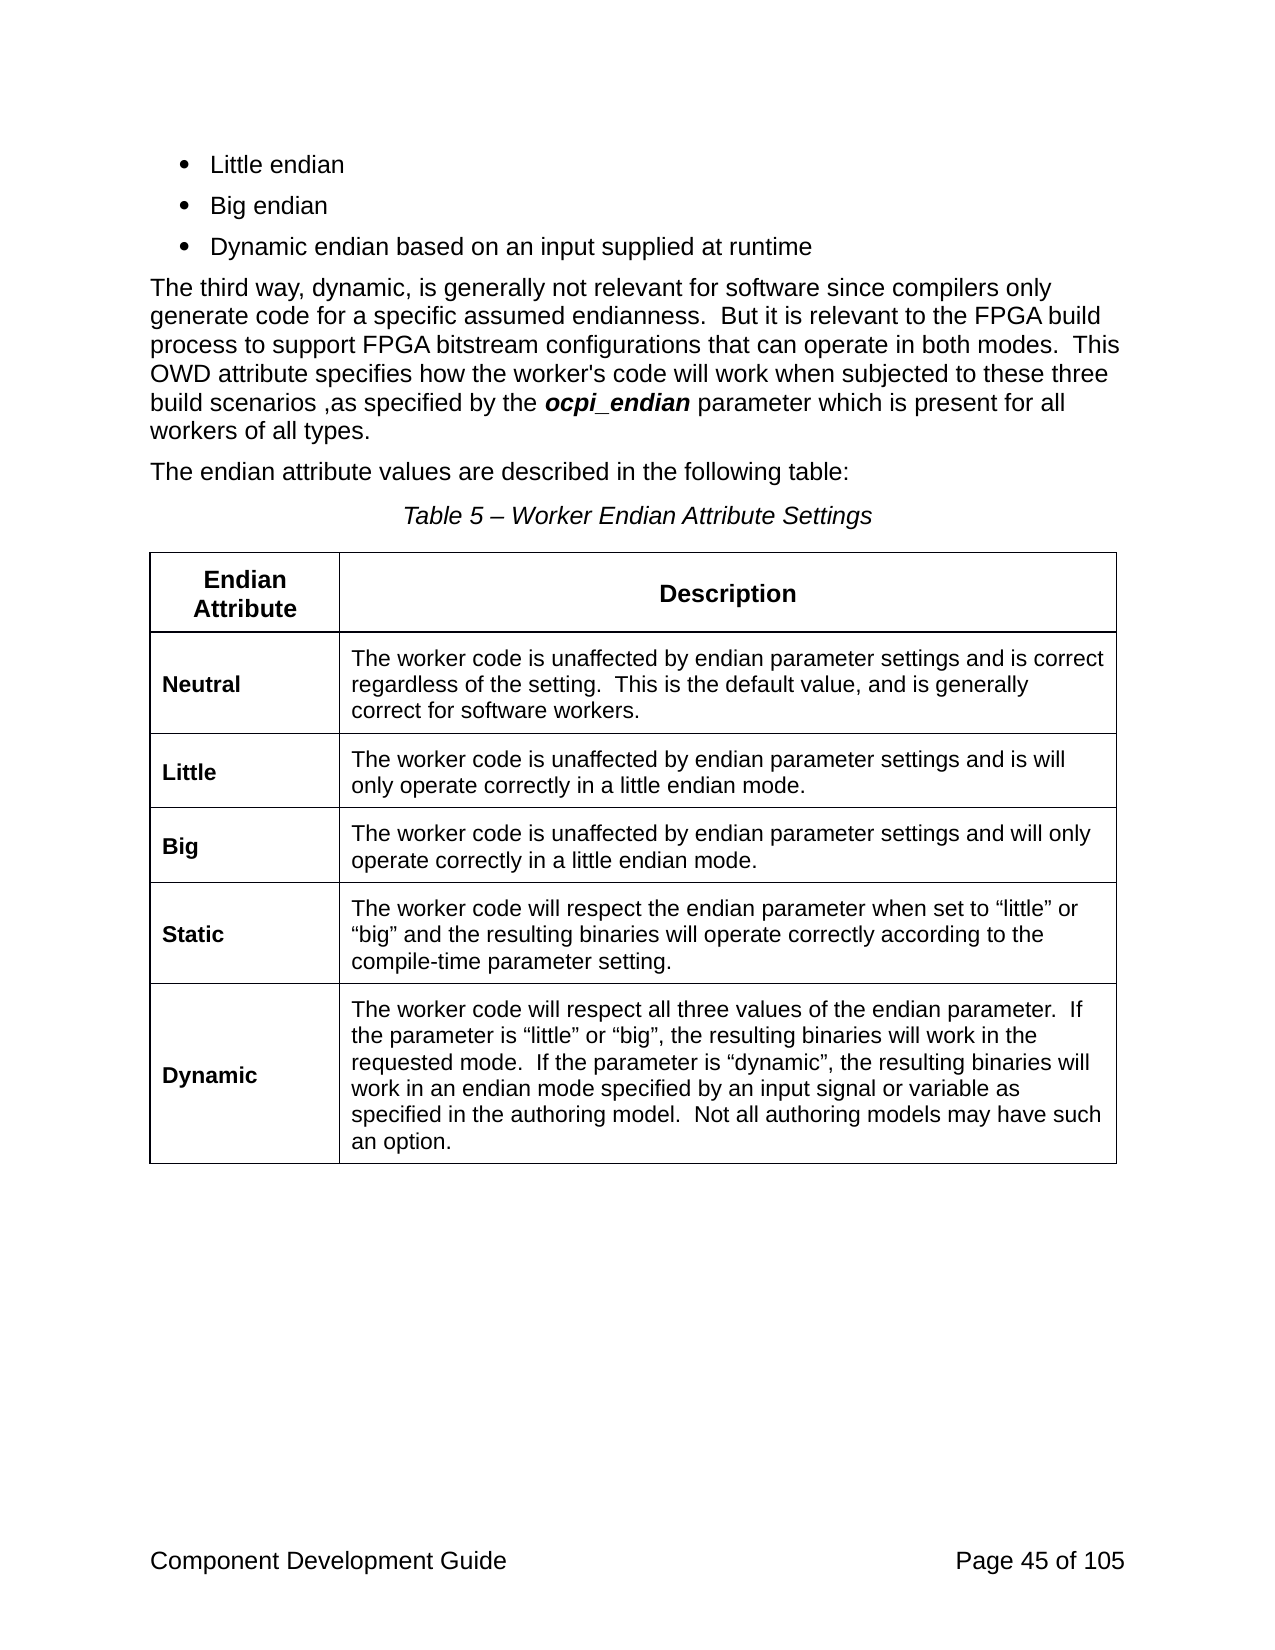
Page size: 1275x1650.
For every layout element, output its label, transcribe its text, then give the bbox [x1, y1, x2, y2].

table_header Endian Attribute [151, 553, 339, 631]
text The endian attribute values are described in the following table: [150, 457, 1125, 486]
table_cell Dynamic [151, 984, 339, 1163]
table_header Description [340, 553, 1116, 631]
text The third way, dynamic, is generally not relevant for software since compilers only generate code for a specific assumed endianness. But it is relevant to the FPGA build process to support FPGA bitstream configurations that can operate in both modes. This OWD attribute specifies how the worker's code will work when subjected to these three build scenarios ,as specified by the ocpi_endian parameter which is present for all workers of all types. [150, 272, 1125, 445]
table_cell The worker code is unaffected by endian parameter settings and will only operate correctly in a little endian mode. [340, 808, 1116, 882]
text Table 5 – Worker Endian Attribute Settings [150, 501, 1125, 529]
list Big endian [180, 191, 1125, 220]
table_cell Big [151, 808, 339, 882]
list Little endian [180, 150, 1125, 179]
table_cell The worker code is unaffected by endian parameter settings and is will only operate correctly in a little endian mode. [340, 734, 1116, 807]
table_cell Little [151, 734, 339, 807]
table_cell Static [151, 883, 339, 983]
table_cell Neutral [151, 633, 339, 732]
table_cell The worker code is unaffected by endian parameter settings and is correct regardless of the setting. This is the default value, and is generally correct for software workers. [340, 633, 1116, 732]
list Dynamic endian based on an input supplied at runtime [180, 232, 1125, 261]
table_cell The worker code will respect the endian parameter when set to “little” or “big” and the resulting binaries will operate correctly according to the compile-time parameter setting. [340, 883, 1116, 983]
table_cell The worker code will respect all three values of the endian parameter. If the parameter is “little” or “big”, the resulting binaries will work in the requested mode. If the parameter is “dynamic”, the resulting binaries will work in an endian mode specified by an input signal or variable as specified in the authoring model. Not all authoring models may have such an option. [340, 984, 1116, 1163]
